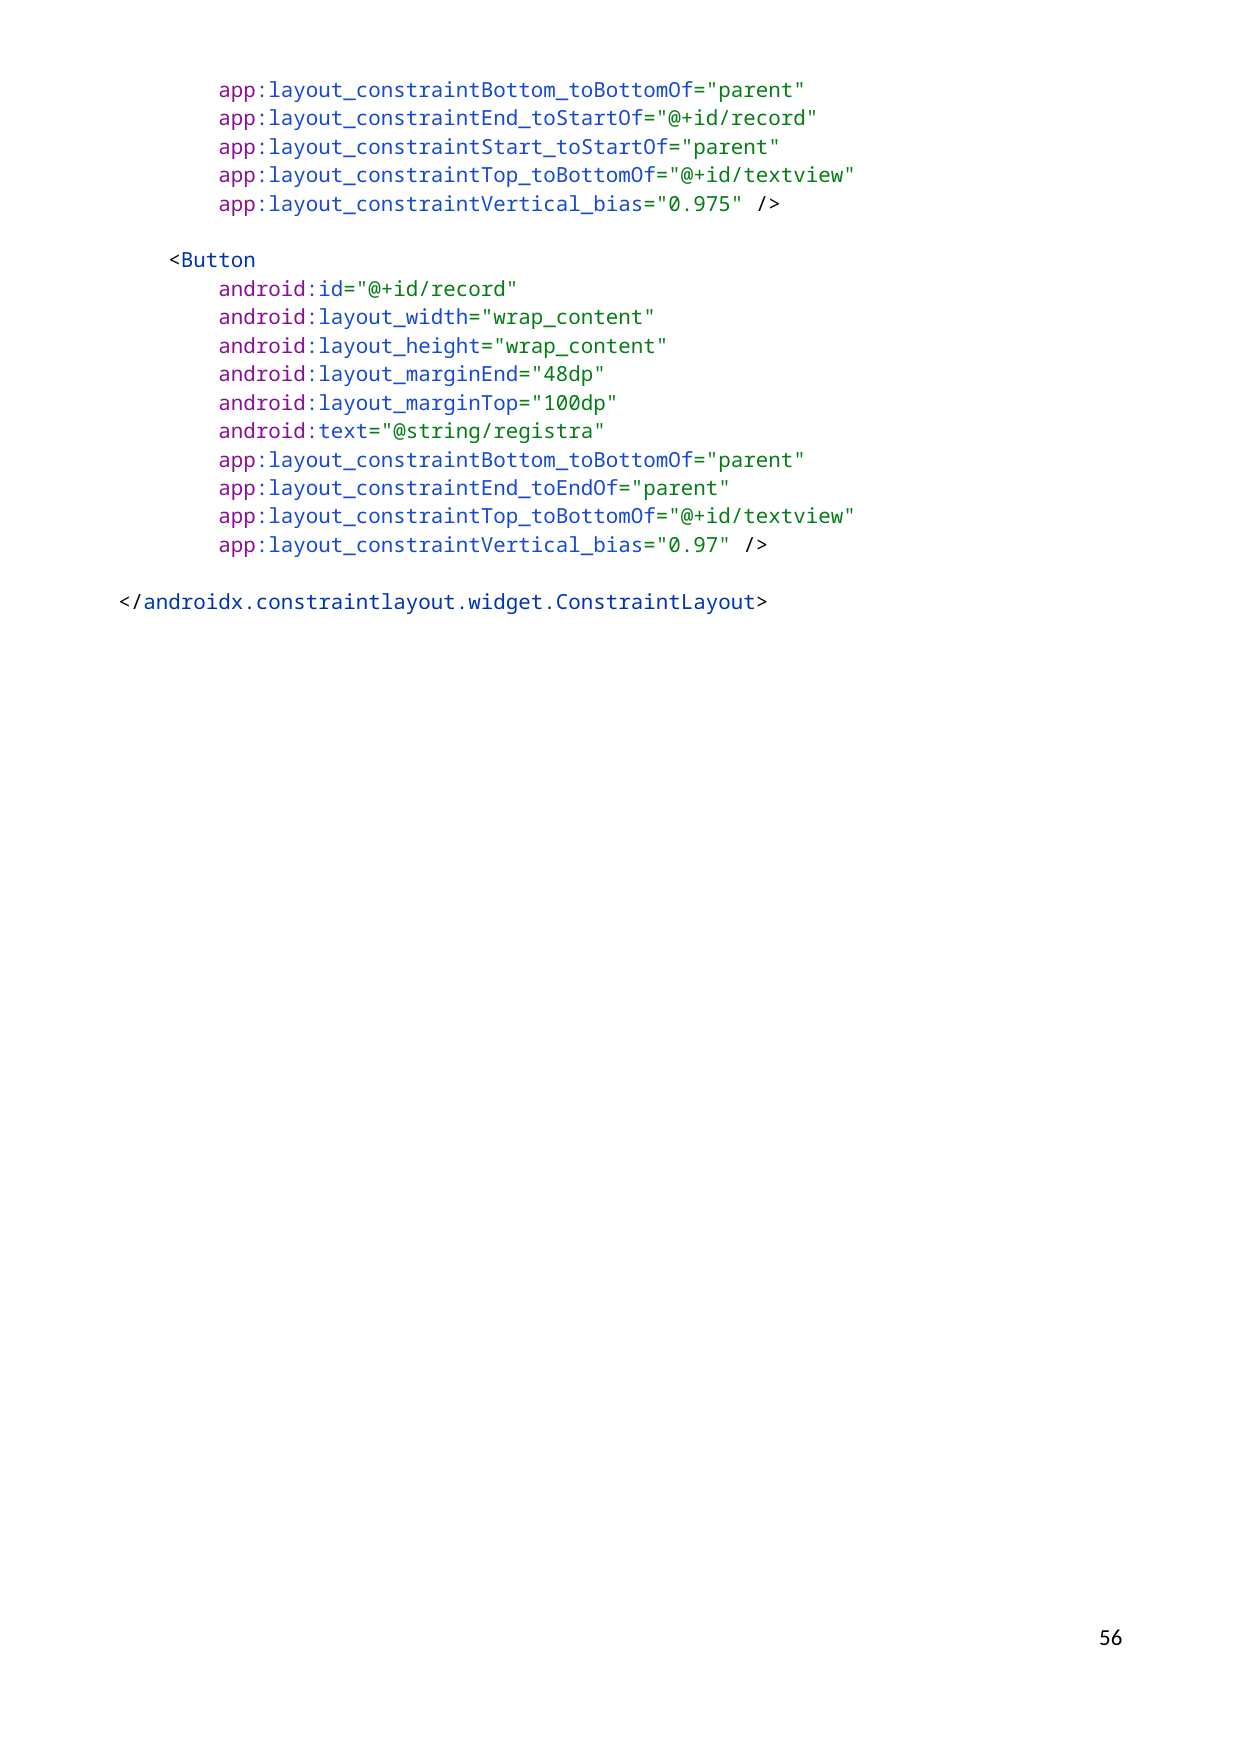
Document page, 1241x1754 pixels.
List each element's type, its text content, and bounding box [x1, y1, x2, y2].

text app:layout_constraintBottom_toBottomOf="parent" app:layout_constraintEnd_toStartOf="@+id/record" app:layout_constraintStart_toStartOf="parent" app:layout_constraintTop_toBottomOf="@+id/textview" app:layout_constraintVertical_bias="0.975" /> <Button android:id="@+id/record" android:layout_width="wrap_content" android:layout_height="wrap_content" android:layout_marginEnd="48dp" android:layout_marginTop="100dp" android:text="@string/registra" app:layout_constraintBottom_toBottomOf="parent" app:layout_constraintEnd_toEndOf="parent" app:layout_constraintTop_toBottomOf="@+id/textview" app:layout_constraintVertical_bias="0.97" /> </androidx.constraintlayout.widget.ConstraintLayout> [118, 75, 1122, 615]
